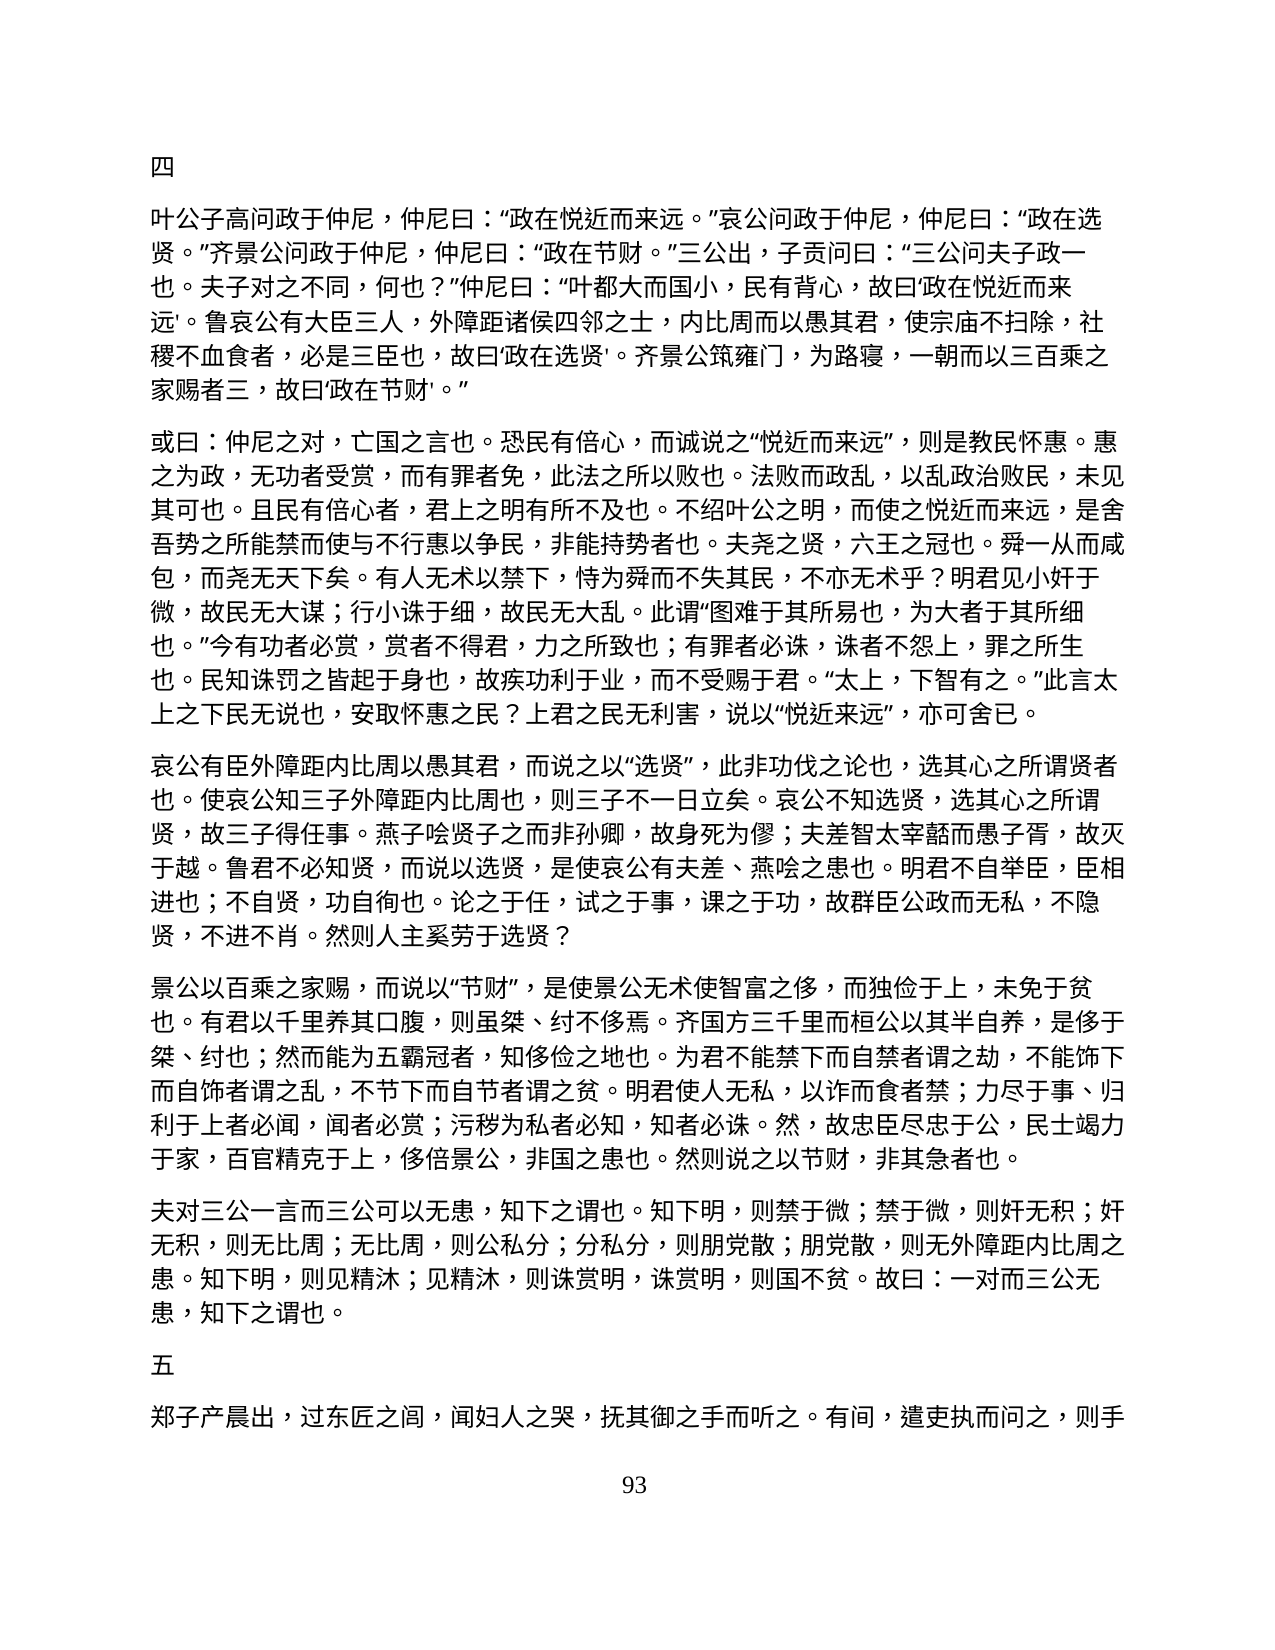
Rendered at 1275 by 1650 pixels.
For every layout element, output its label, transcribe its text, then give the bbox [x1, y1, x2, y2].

text 五 [150, 1347, 1125, 1382]
text 四 [150, 150, 1125, 184]
text 叶公子高问政于仲尼，仲尼曰：“政在悦近而来远。”哀公问政于仲尼，仲尼曰：“政在选贤。”齐景公问政于仲尼，仲尼曰：“政在节财。”三公出，子贡问曰：“三公问夫子政一也。夫子对之不同，何也？”仲尼曰：“叶都大而国小，民有背心，故曰‘政在悦近而来远'。鲁哀公有大臣三人，外障距诸侯四邻之士，内比周而以愚其君，使宗庙不扫除，社稷不血食者，必是三臣也，故曰‘政在选贤'。齐景公筑雍门，为路寝，一朝而以三百乘之家赐者三，故曰‘政在节财'。” [150, 202, 1125, 406]
text 或曰：仲尼之对，亡国之言也。恐民有倍心，而诚说之“悦近而来远”，则是教民怀惠。惠之为政，无功者受赏，而有罪者免，此法之所以败也。法败而政乱，以乱政治败民，未见其可也。且民有倍心者，君上之明有所不及也。不绍叶公之明，而使之悦近而来远，是舍吾势之所能禁而使与不行惠以争民，非能持势者也。夫尧之贤，六王之冠也。舜一从而咸包，而尧无天下矣。有人无术以禁下，恃为舜而不失其民，不亦无术乎？明君见小奸于微，故民无大谋；行小诛于细，故民无大乱。此谓“图难于其所易也，为大者于其所细也。”今有功者必赏，赏者不得君，力之所致也；有罪者必诛，诛者不怨上，罪之所生也。民知诛罚之皆起于身也，故疾功利于业，而不受赐于君。“太上，下智有之。”此言太上之下民无说也，安取怀惠之民？上君之民无利害，说以“悦近来远”，亦可舍已。 [150, 424, 1125, 731]
text 哀公有臣外障距内比周以愚其君，而说之以“选贤”，此非功伐之论也，选其心之所谓贤者也。使哀公知三子外障距内比周也，则三子不一日立矣。哀公不知选贤，选其心之所谓贤，故三子得任事。燕子哙贤子之而非孙卿，故身死为僇；夫差智太宰嚭而愚子胥，故灭于越。鲁君不必知贤，而说以选贤，是使哀公有夫差、燕哙之患也。明君不自举臣，臣相进也；不自贤，功自徇也。论之于任，试之于事，课之于功，故群臣公政而无私，不隐贤，不进不肖。然则人主奚劳于选贤？ [150, 749, 1125, 953]
text 郑子产晨出，过东匠之闾，闻妇人之哭，抚其御之手而听之。有间，遣吏执而问之，则手 [150, 1399, 1125, 1433]
text 景公以百乘之家赐，而说以“节财”，是使景公无术使智富之侈，而独俭于上，未免于贫也。有君以千里养其口腹，则虽桀、纣不侈焉。齐国方三千里而桓公以其半自养，是侈于桀、纣也；然而能为五霸冠者，知侈俭之地也。为君不能禁下而自禁者谓之劫，不能饰下而自饰者谓之乱，不节下而自节者谓之贫。明君使人无私，以诈而食者禁；力尽于事、归利于上者必闻，闻者必赏；污秽为私者必知，知者必诛。然，故忠臣尽忠于公，民士竭力于家，百官精克于上，侈倍景公，非国之患也。然则说之以节财，非其急者也。 [150, 971, 1125, 1175]
text 夫对三公一言而三公可以无患，知下之谓也。知下明，则禁于微；禁于微，则奸无积；奸无积，则无比周；无比周，则公私分；分私分，则朋党散；朋党散，则无外障距内比周之患。知下明，则见精沐；见精沐，则诛赏明，诛赏明，则国不贫。故曰：一对而三公无患，知下之谓也。 [150, 1193, 1125, 1329]
